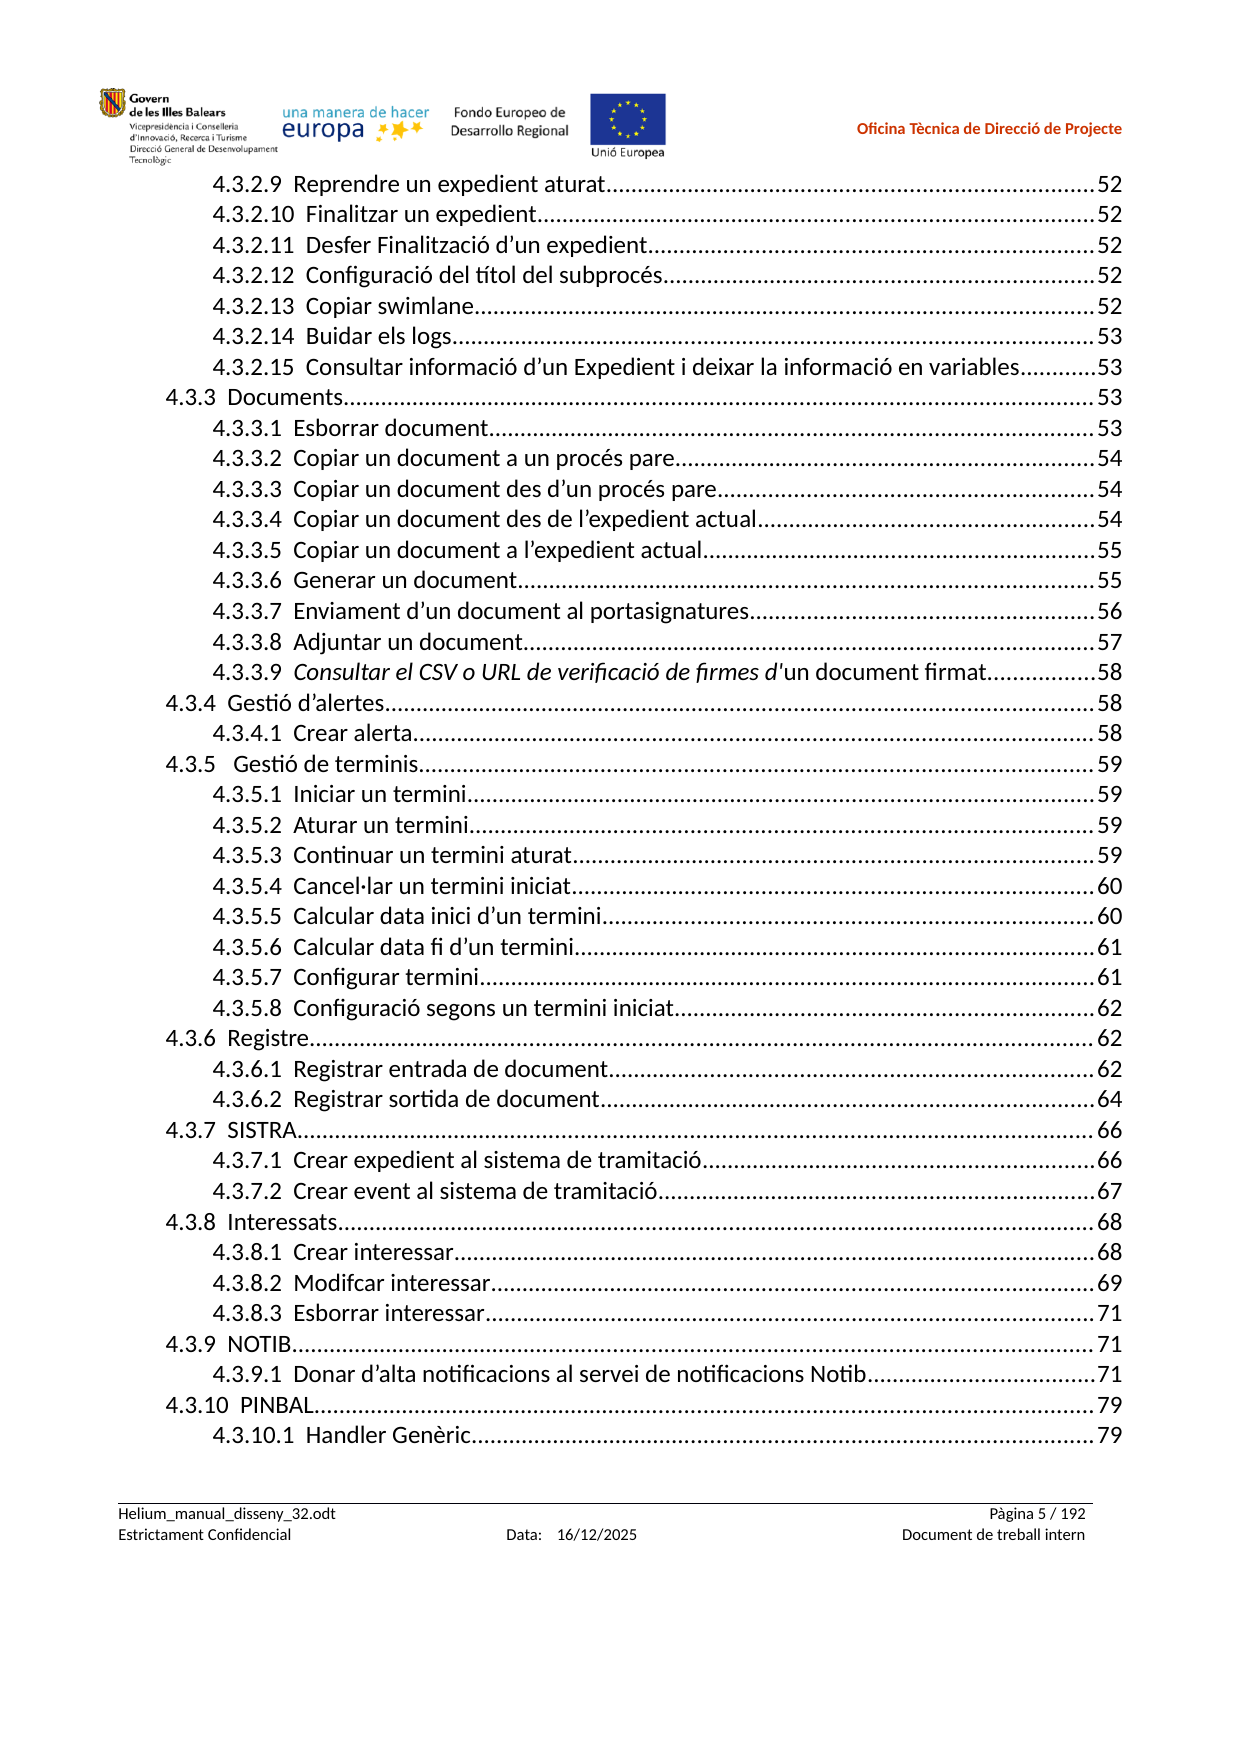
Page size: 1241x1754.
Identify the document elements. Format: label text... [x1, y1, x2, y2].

text 4.3.5 Gestió de terminis 59 [160, 748, 1122, 778]
text 4.3.3.1 Esborrar document 53 [207, 412, 1122, 443]
text 4.3.8.2 Modifcar interessar 69 [207, 1267, 1122, 1297]
text 4.3.2.11 Desfer Finalització d’un expedient 52 [207, 229, 1122, 259]
text 4.3.5.4 Cancel·lar un termini iniciat 60 [207, 870, 1122, 900]
text 4.3.5.8 Configuració segons un termini iniciat 62 [207, 992, 1122, 1022]
text 4.3.5.6 Calcular data fi d’un termini 61 [207, 931, 1122, 961]
text 4.3.5.7 Configurar termini 61 [207, 961, 1122, 992]
text 4.3.3.2 Copiar un document a un procés pare 54 [207, 443, 1122, 473]
text 4.3.6.1 Registrar entrada de document 62 [207, 1053, 1122, 1083]
text 4.3.9.1 Donar d’alta notificacions al servei de notificacions Notib 71 [207, 1358, 1122, 1389]
text 4.3.6.2 Registrar sortida de document 64 [207, 1083, 1122, 1114]
text 4.3.7 SISTRA 66 [160, 1114, 1122, 1144]
text 4.3.3.9 Consultar el CSV o URL de verificació de firmes d'un document firmat 58 [207, 656, 1122, 687]
text 4.3.2.12 Configuració del títol del subprocés 52 [207, 259, 1122, 290]
text 4.3.9 NOTIB 71 [160, 1328, 1122, 1358]
text 4.3.3 Documents 53 [160, 382, 1122, 412]
text 4.3.2.10 Finalitzar un expedient 52 [207, 198, 1122, 229]
text 4.3.4.1 Crear alerta 58 [207, 717, 1122, 748]
text 4.3.5.5 Calcular data inici d’un termini 60 [207, 900, 1122, 931]
text 4.3.5.2 Aturar un termini 59 [207, 809, 1122, 839]
text 4.3.6 Registre 62 [160, 1022, 1122, 1053]
text 4.3.3.6 Generar un document 55 [207, 565, 1122, 595]
text 4.3.3.5 Copiar un document a l’expedient actual 55 [207, 534, 1122, 565]
text 4.3.2.14 Buidar els logs 53 [207, 321, 1122, 351]
text 4.3.8 Interessats 68 [160, 1206, 1122, 1236]
text 4.3.8.3 Esborrar interessar 71 [207, 1297, 1122, 1328]
text 4.3.5.1 Iniciar un termini 59 [207, 778, 1122, 809]
text 4.3.7.2 Crear event al sistema de tramitació 67 [207, 1175, 1122, 1206]
text 4.3.7.1 Crear expedient al sistema de tramitació 66 [207, 1144, 1122, 1175]
text 4.3.3.8 Adjuntar un document 57 [207, 626, 1122, 656]
text 4.3.2.13 Copiar swimlane 52 [207, 290, 1122, 321]
text 4.3.3.4 Copiar un document des de l’expedient actual 54 [207, 504, 1122, 534]
text 4.3.3.7 Enviament d’un document al portasignatures 56 [207, 595, 1122, 626]
picture [99, 87, 668, 166]
text 4.3.2.15 Consultar informació d’un Expedient i deixar la informació en variables 53 [207, 351, 1122, 382]
text 4.3.2.9 Reprendre un expedient aturat 52 [207, 168, 1122, 198]
text 4.3.5.3 Continuar un termini aturat 59 [207, 839, 1122, 870]
text 4.3.10 PINBAL 79 [160, 1389, 1122, 1419]
text 4.3.3.3 Copiar un document des d’un procés pare 54 [207, 473, 1122, 504]
text 4.3.10.1 Handler Genèric 79 [207, 1419, 1122, 1450]
text 4.3.4 Gestió d’alertes 58 [160, 687, 1122, 717]
text 4.3.8.1 Crear interessar 68 [207, 1236, 1122, 1267]
